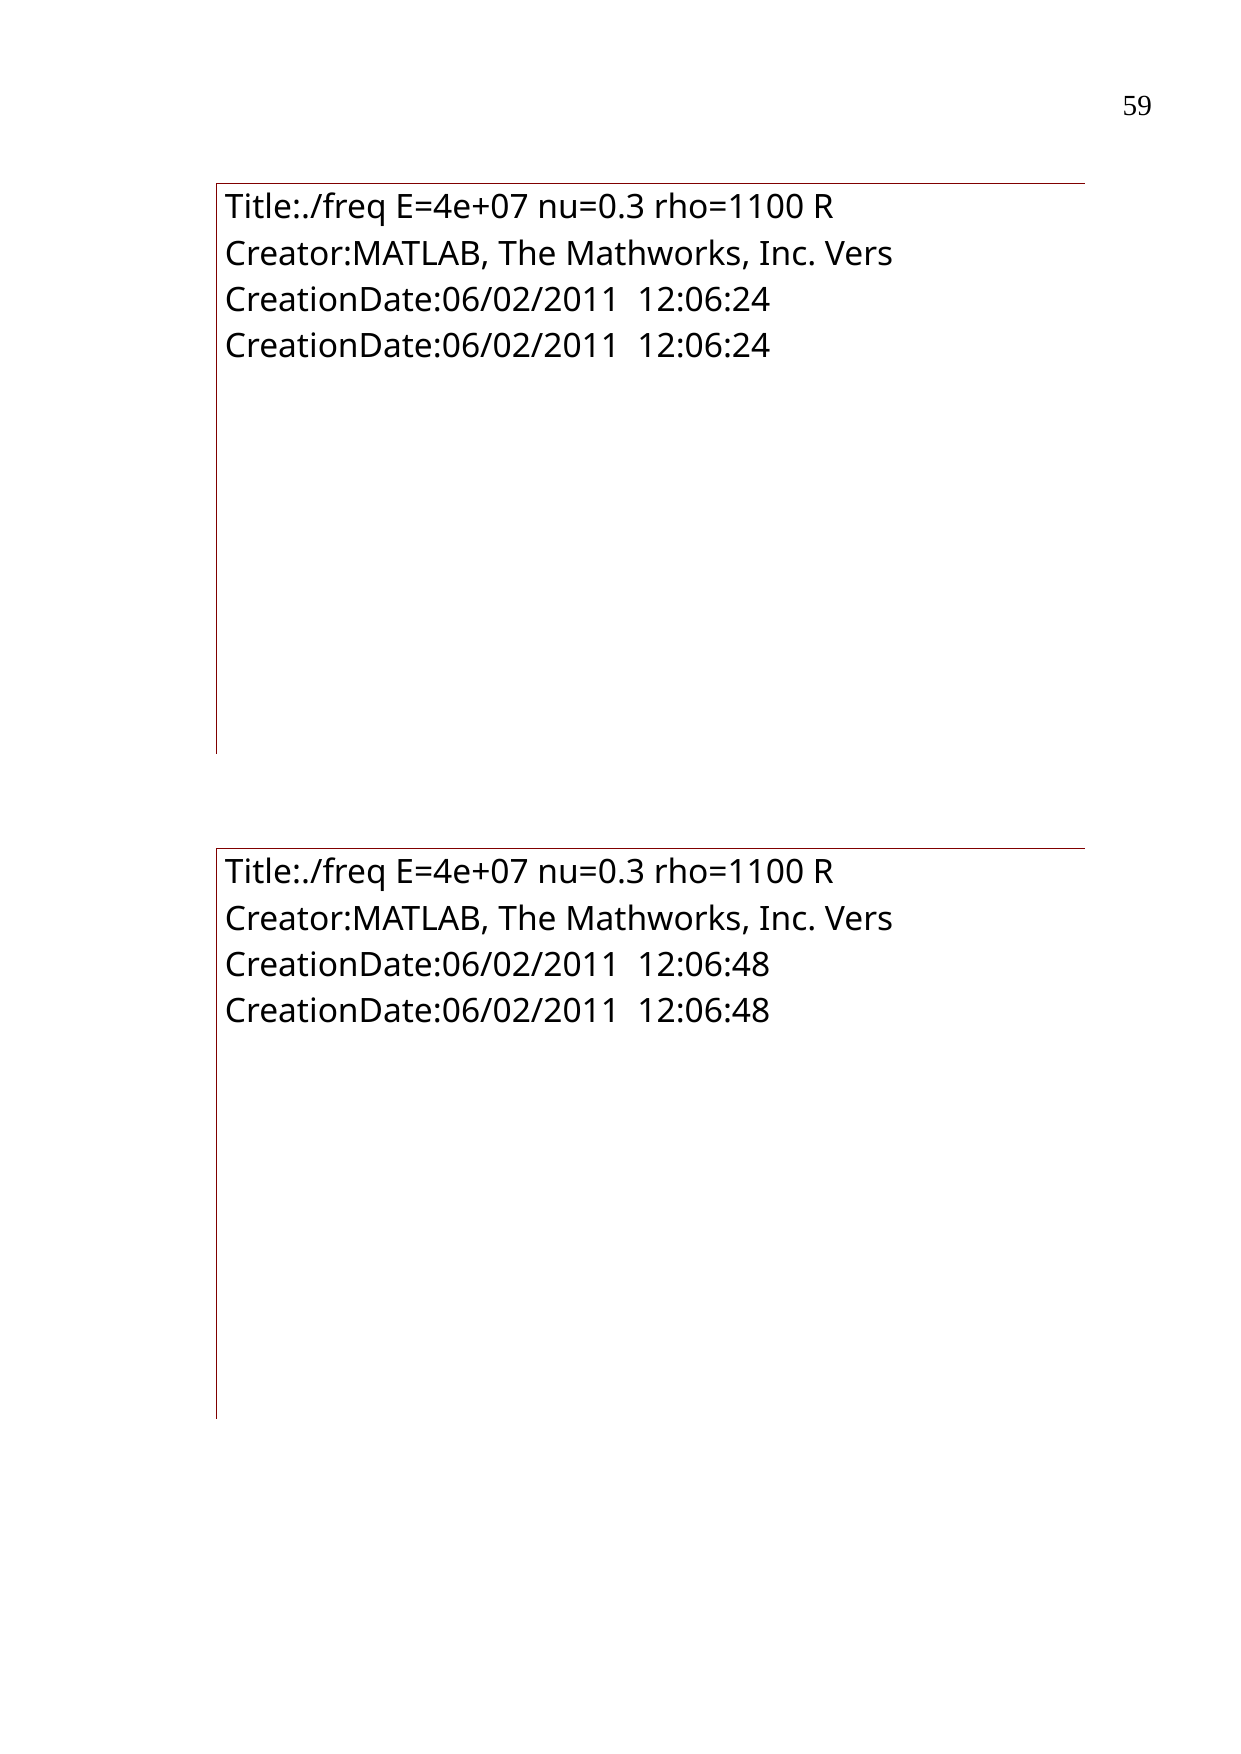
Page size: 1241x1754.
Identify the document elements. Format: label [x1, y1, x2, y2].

table_header [148, 152, 1152, 817]
table_cell [148, 817, 1152, 1482]
